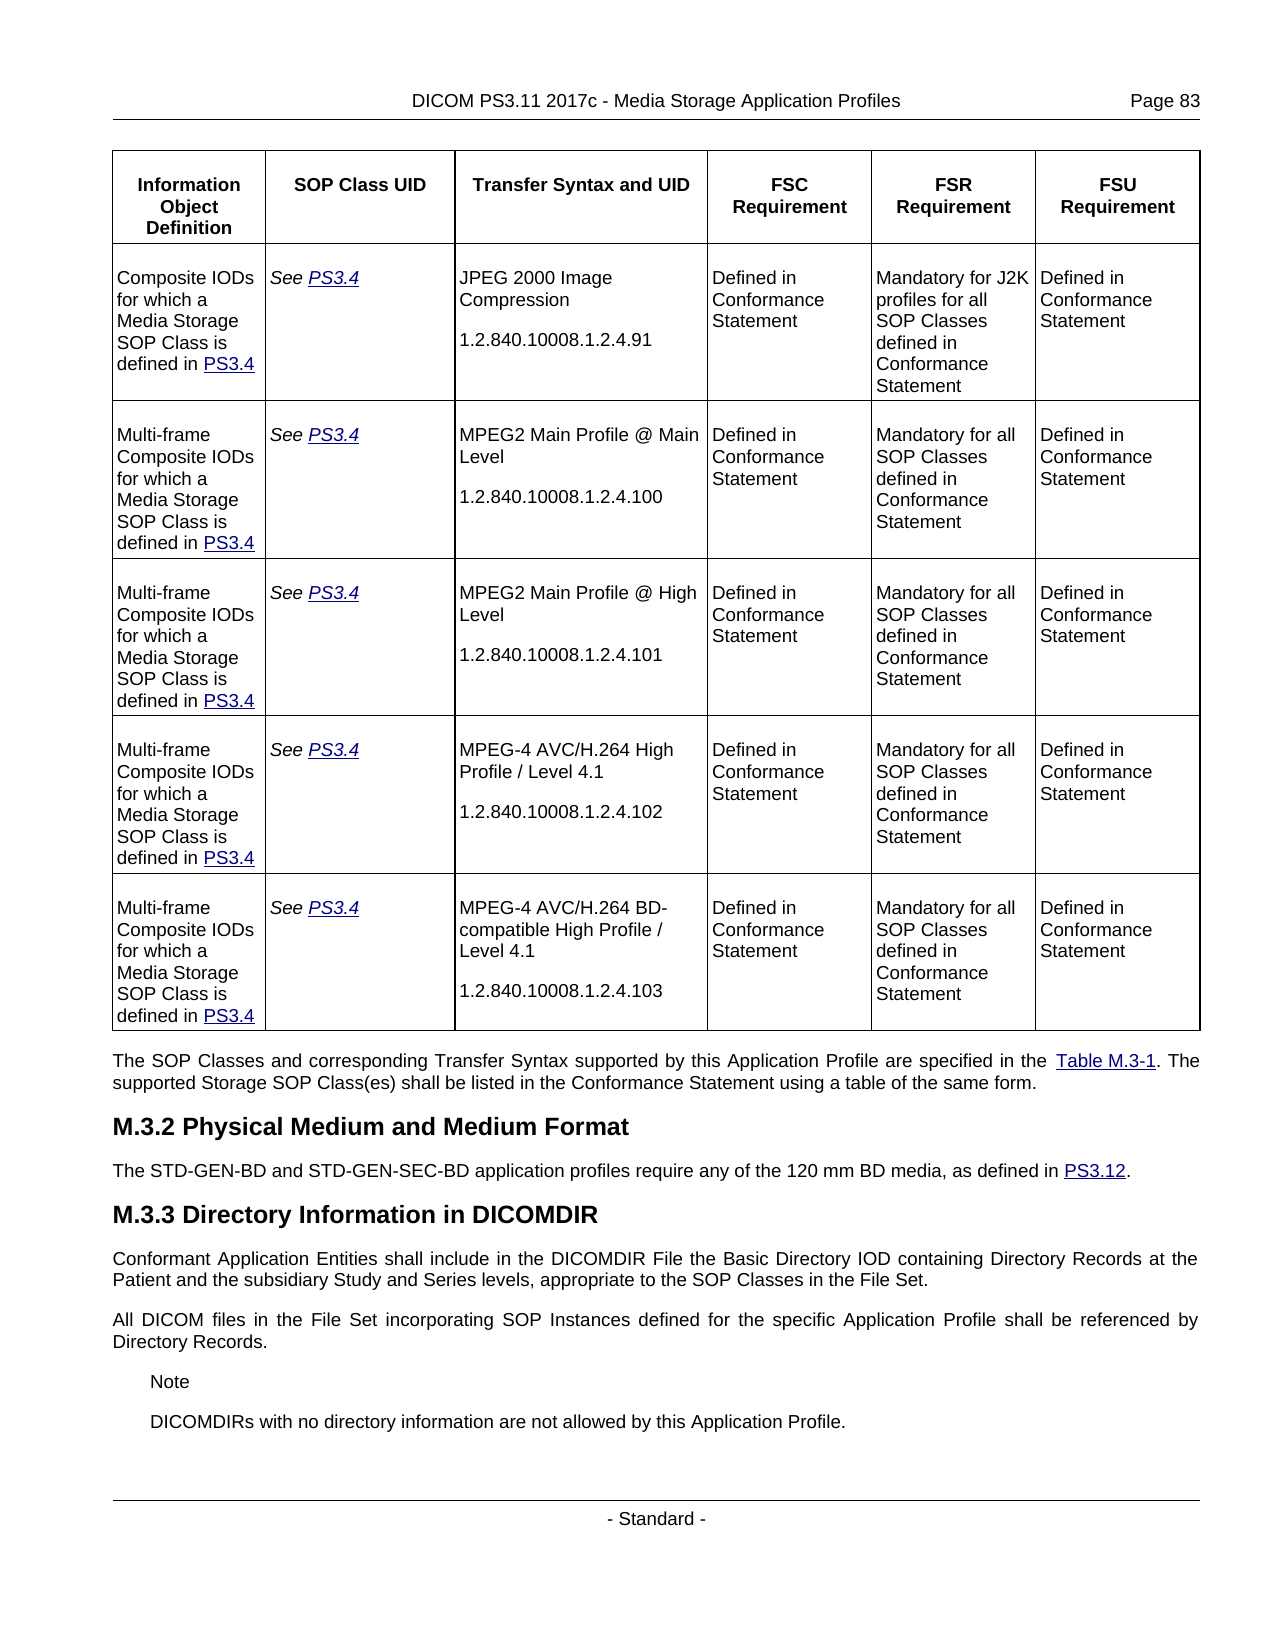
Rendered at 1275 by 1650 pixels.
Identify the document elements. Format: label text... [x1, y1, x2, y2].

text The STD-GEN-BD and STD-GEN-SEC-BD application profiles require any of the 120 mm BD media, as defined in PS3.12. [112, 1159, 1200, 1181]
table_cell Mandatory for J2K profiles for all SOP Classes defined in Conformance Statement [872, 244, 1035, 400]
table_header FSR Requirement [872, 151, 1035, 243]
text DICOMDIRs with no directory information are not allowed by this Application Profile. [150, 1411, 1162, 1433]
table_cell Mandatory for all SOP Classes defined in Conformance Statement [872, 874, 1035, 1030]
table_header FSC Requirement [708, 151, 871, 243]
table_cell Defined in Conformance Statement [708, 401, 871, 558]
table_cell MPEG2 Main Profile @ High Level 1.2.840.10008.1.2.4.101 [456, 559, 707, 715]
table_cell Multi-frame Composite IODs for which a Media Storage SOP Class is defined in PS3.4 [113, 716, 265, 873]
table_cell Defined in Conformance Statement [1036, 559, 1199, 715]
table_cell See PS3.4 [266, 559, 454, 715]
table_cell Defined in Conformance Statement [708, 244, 871, 400]
table_header Information Object Definition [113, 151, 265, 243]
table_cell Multi-frame Composite IODs for which a Media Storage SOP Class is defined in PS3.4 [113, 559, 265, 715]
table_cell See PS3.4 [266, 716, 454, 873]
table_header Transfer Syntax and UID [456, 151, 707, 243]
table_cell Mandatory for all SOP Classes defined in Conformance Statement [872, 716, 1035, 873]
text The SOP Classes and corresponding Transfer Syntax supported by this Application Profile are specified in the Table M.3-1. The supported Storage SOP Class(es) shall be listed in the Conformance Statement using a table of the same form. [112, 1050, 1200, 1093]
table_cell Defined in Conformance Statement [708, 874, 871, 1030]
table_cell MPEG-4 AVC/H.264 BD-compatible High Profile / Level 4.1 1.2.840.10008.1.2.4.103 [456, 874, 707, 1030]
table_cell Multi-frame Composite IODs for which a Media Storage SOP Class is defined in PS3.4 [113, 401, 265, 558]
text All DICOM files in the File Set incorporating SOP Instances defined for the specific Application Profile shall be referenced by Directory Records. [112, 1309, 1200, 1352]
table_cell MPEG2 Main Profile @ Main Level 1.2.840.10008.1.2.4.100 [456, 401, 707, 558]
text Note [150, 1371, 1162, 1393]
table_cell See PS3.4 [266, 401, 454, 558]
table_cell Defined in Conformance Statement [1036, 874, 1199, 1030]
table_cell Defined in Conformance Statement [1036, 716, 1199, 873]
table_header FSU Requirement [1036, 151, 1199, 243]
table_cell Defined in Conformance Statement [708, 559, 871, 715]
text M.3.2 Physical Medium and Medium Format [112, 1112, 1200, 1141]
table_cell Multi-frame Composite IODs for which a Media Storage SOP Class is defined in PS3.4 [113, 874, 265, 1030]
table_header SOP Class UID [266, 151, 454, 243]
table_cell Defined in Conformance Statement [1036, 401, 1199, 558]
table_cell Composite IODs for which a Media Storage SOP Class is defined in PS3.4 [113, 244, 265, 400]
table_cell See PS3.4 [266, 244, 454, 400]
table_cell Defined in Conformance Statement [1036, 244, 1199, 400]
table_cell JPEG 2000 Image Compression 1.2.840.10008.1.2.4.91 [456, 244, 707, 400]
table_cell Mandatory for all SOP Classes defined in Conformance Statement [872, 401, 1035, 558]
table_cell See PS3.4 [266, 874, 454, 1030]
table_cell Mandatory for all SOP Classes defined in Conformance Statement [872, 559, 1035, 715]
text Conformant Application Entities shall include in the DICOMDIR File the Basic Directory IOD containing Directory Records at the Patient and the subsidiary Study and Series levels, appropriate to the SOP Classes in the File Set. [112, 1247, 1200, 1290]
table_cell Defined in Conformance Statement [708, 716, 871, 873]
text M.3.3 Directory Information in DICOMDIR [112, 1200, 1200, 1228]
table_cell MPEG-4 AVC/H.264 High Profile / Level 4.1 1.2.840.10008.1.2.4.102 [456, 716, 707, 873]
